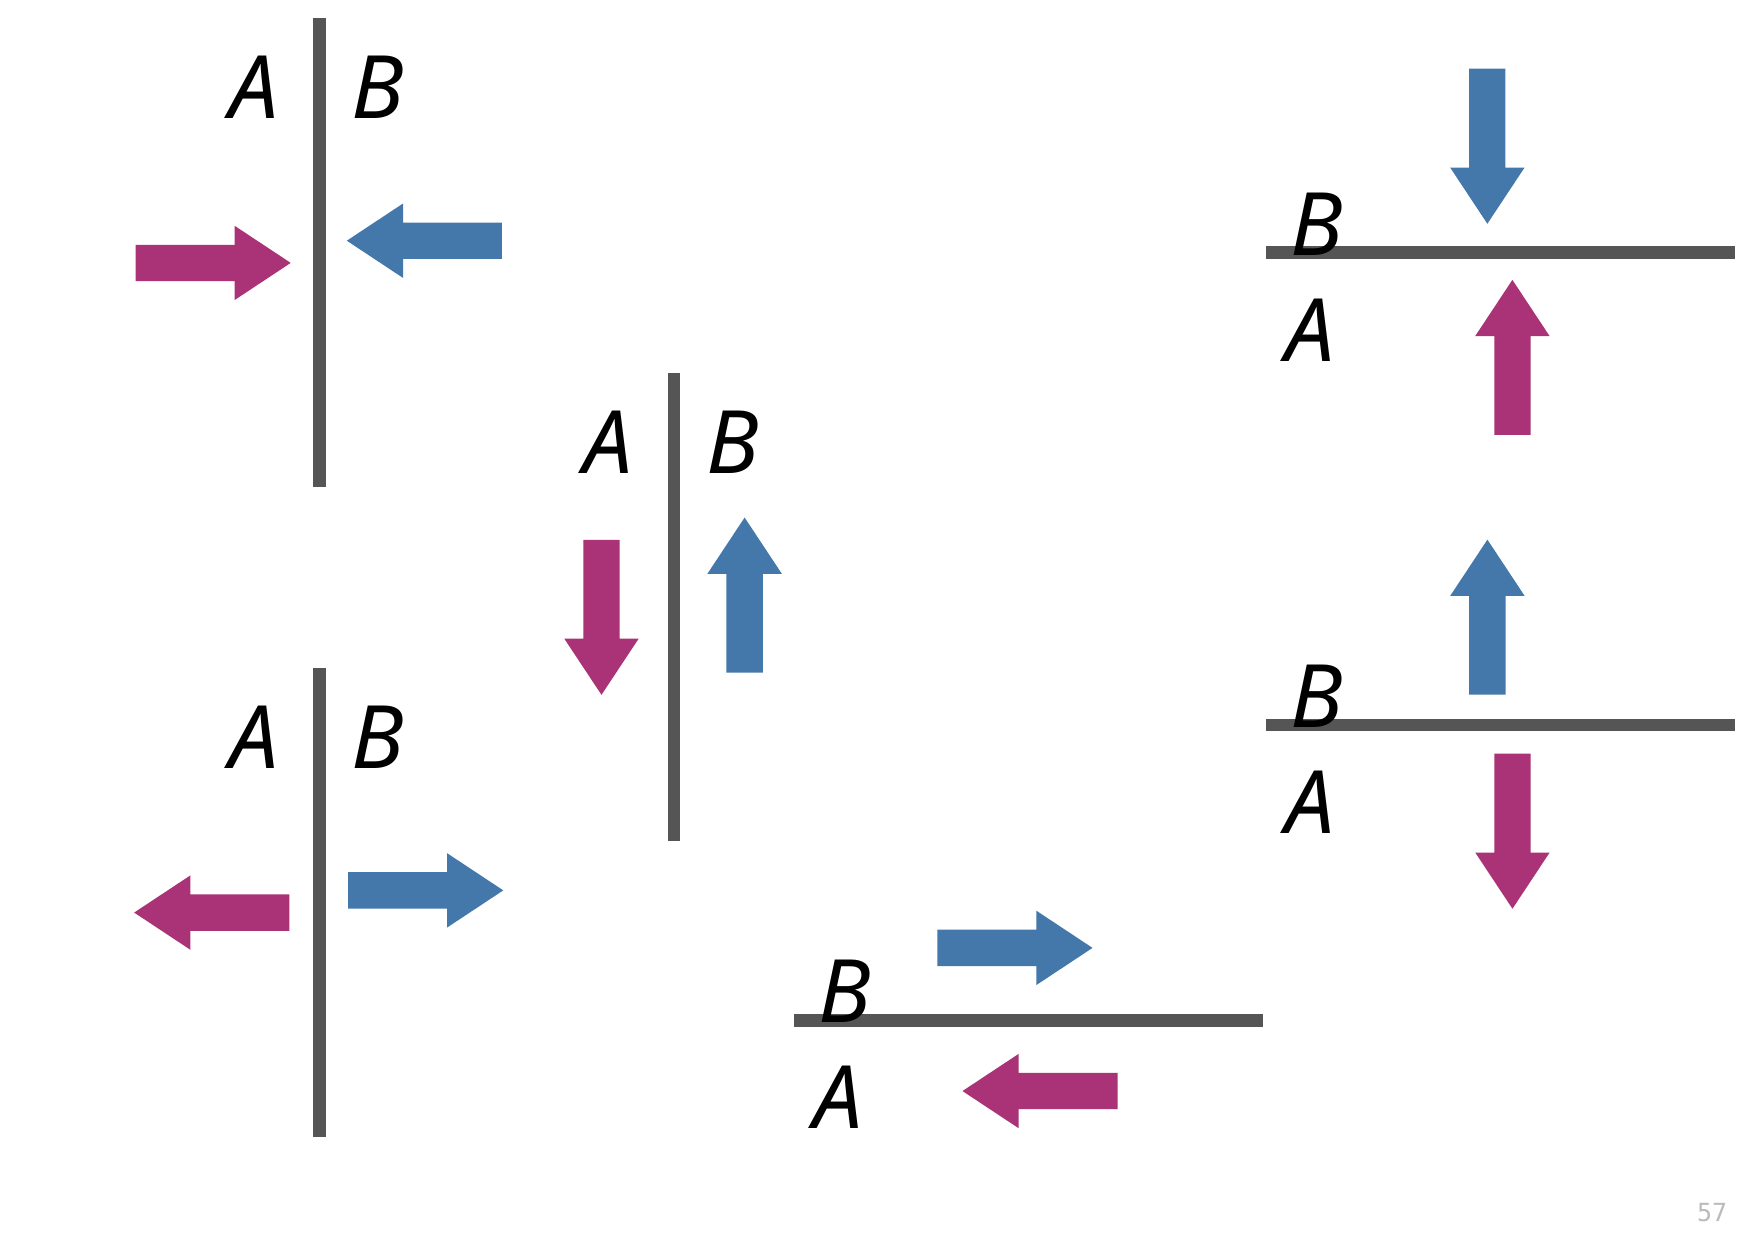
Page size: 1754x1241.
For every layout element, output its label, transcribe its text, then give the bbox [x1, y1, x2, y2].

text_box A [568, 372, 662, 475]
text_box B [691, 372, 775, 475]
text_box [1475, 279, 1550, 435]
text_box [564, 539, 639, 695]
text_box B [336, 667, 421, 771]
text_box [135, 225, 291, 301]
text_box [962, 1053, 1118, 1129]
text_box A [214, 18, 308, 121]
text_box [1450, 68, 1525, 224]
text_box B [1275, 154, 1359, 257]
text_box A [1270, 260, 1364, 363]
text_box [346, 203, 502, 278]
text_box B [336, 18, 421, 121]
text_box [348, 853, 504, 928]
text_box [1450, 539, 1525, 695]
text_box A [1270, 732, 1364, 835]
text_box A [798, 1027, 892, 1131]
text_box [937, 910, 1093, 986]
text_box [134, 875, 290, 950]
text_box A [214, 667, 308, 771]
text_box B [803, 921, 887, 1025]
text_box B [1275, 626, 1359, 729]
text_box [707, 517, 782, 673]
text_box [1475, 753, 1550, 909]
